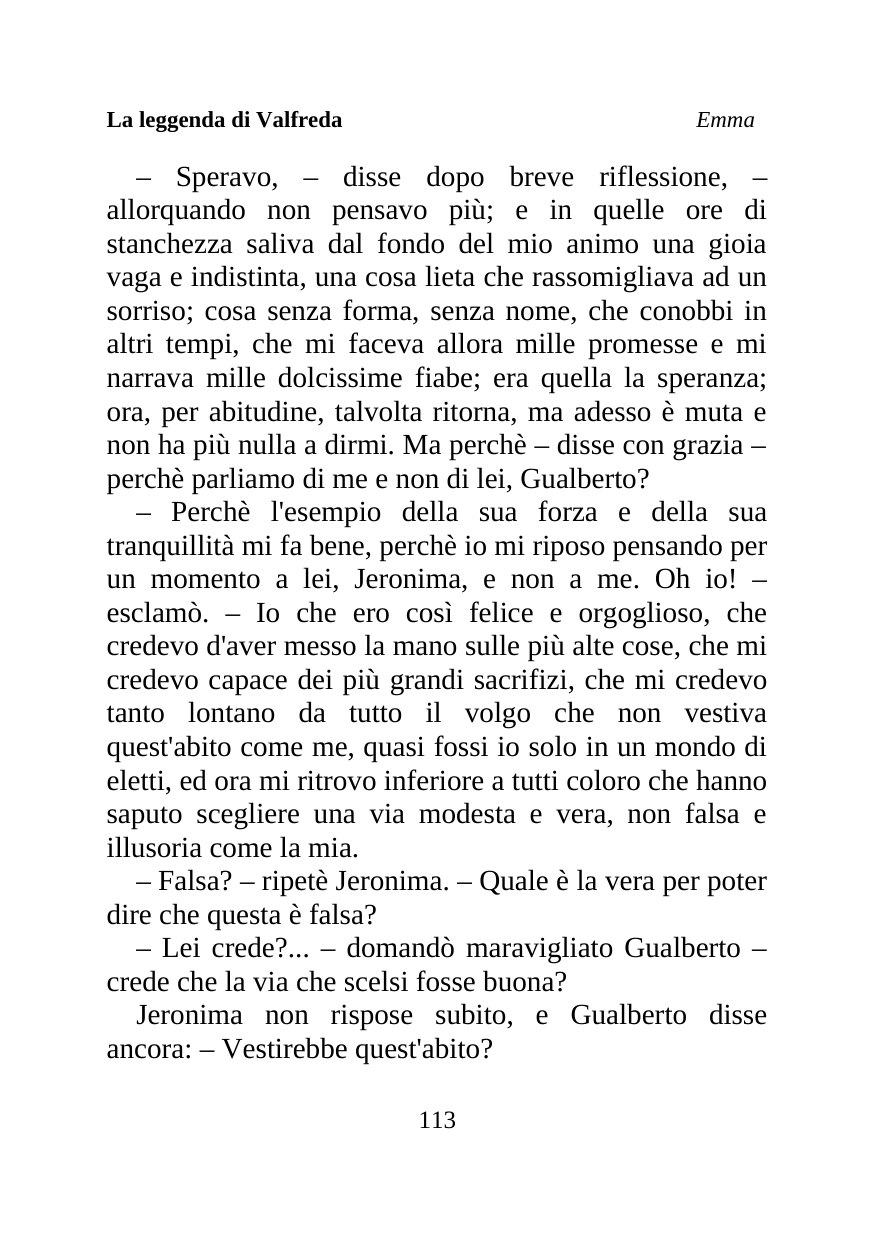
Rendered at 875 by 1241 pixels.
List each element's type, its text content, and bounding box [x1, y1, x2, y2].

text Jeronima non rispose subito, e Gualberto disse ancora: – Vestirebbe quest'abito? [106, 997, 768, 1064]
text – Falsa? – ripetè Jeronima. – Quale è la vera per poter dire che questa è falsa? [106, 863, 768, 930]
text – Lei crede?... – domandò maravigliato Gualberto – crede che la via che scelsi fosse buona? [106, 930, 768, 997]
text – Speravo, – disse dopo breve riflessione, – allorquando non pensavo più; e in quelle ore di stanchezza saliva dal fondo del mio animo una gioia vaga e indistinta, una cosa lieta che rassomigliava ad un sorriso; cosa senza forma, senza nome, che conobbi in altri tempi, che mi faceva allora mille promesse e mi narrava mille dolcissime fiabe; era quella la speranza; ora, per abitudine, talvolta ritorna, ma adesso è muta e non ha più nulla a dirmi. Ma perchè – disse con grazia – perchè parliamo di me e non di lei, Gualberto? [106, 159, 768, 494]
text – Perchè l'esempio della sua forza e della sua tranquillità mi fa bene, perchè io mi riposo pensando per un momento a lei, Jeronima, e non a me. Oh io! – esclamò. – Io che ero così felice e orgoglioso, che credevo d'aver messo la mano sulle più alte cose, che mi credevo capace dei più grandi sacrifizi, che mi credevo tanto lontano da tutto il volgo che non vestiva quest'abito come me, quasi fossi io solo in un mondo di eletti, ed ora mi ritrovo inferiore a tutti coloro che hanno saputo scegliere una via modesta e vera, non falsa e illusoria come la mia. [106, 494, 768, 863]
